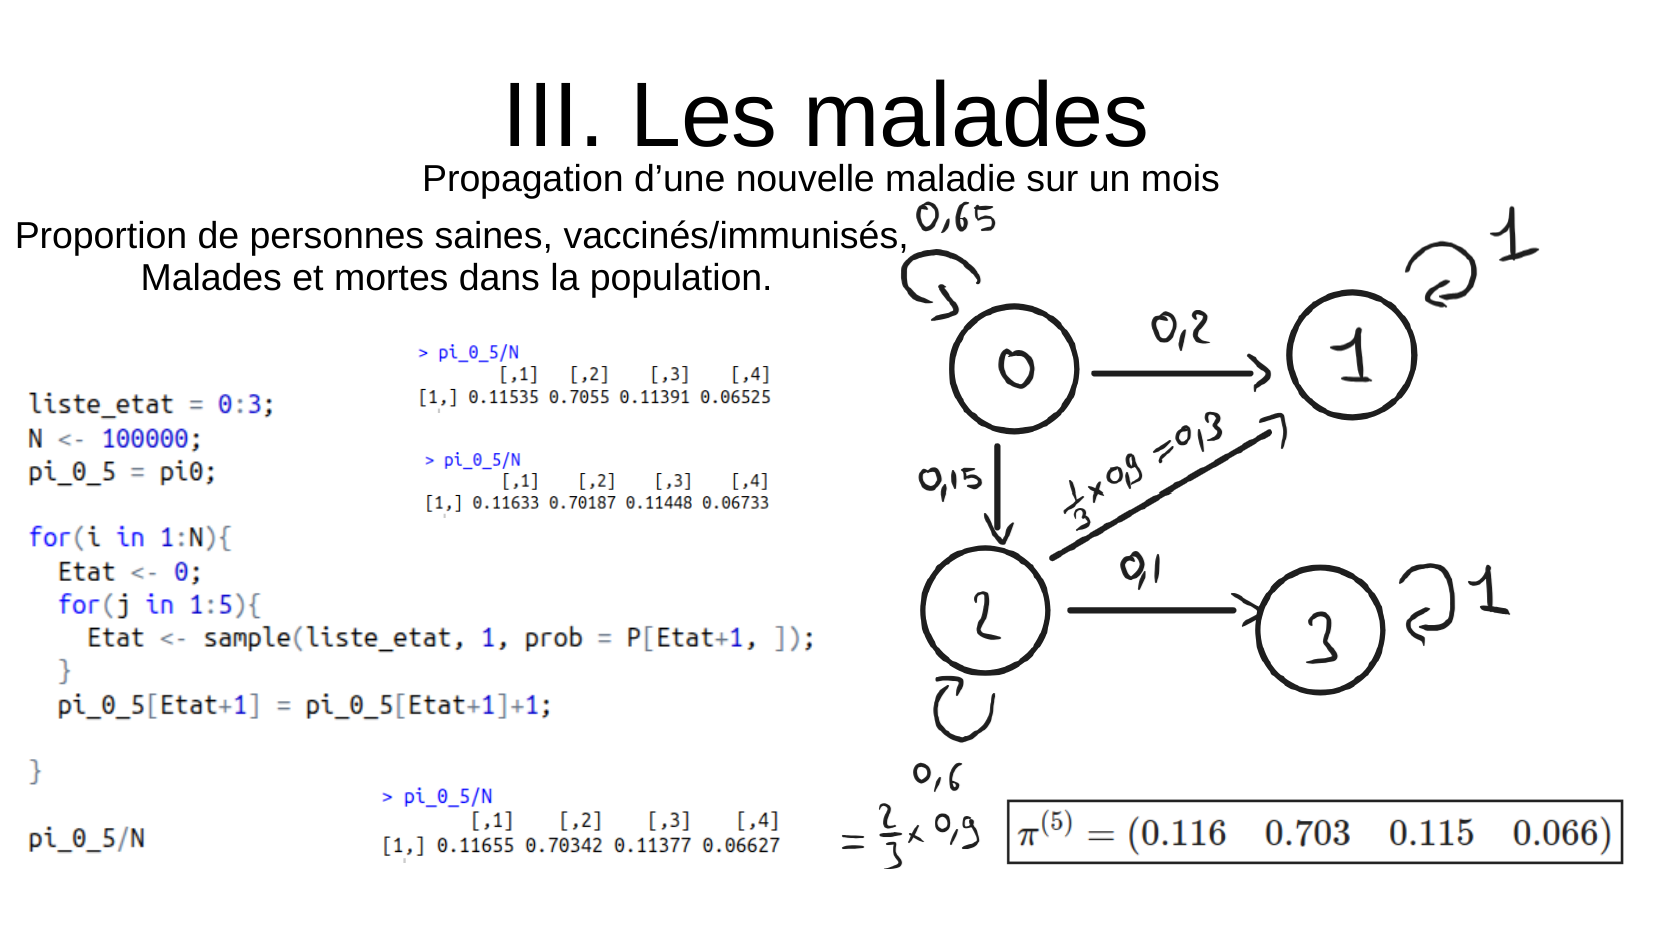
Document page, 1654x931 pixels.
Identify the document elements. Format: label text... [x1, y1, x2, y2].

text_box Proportion de personnes saines, vaccinés/immunisés, Malades et mortes dans la population. [0, 206, 926, 306]
text_box Propagation d’une nouvelle maladie sur un mois [407, 150, 1238, 207]
picture [838, 193, 1631, 887]
title III. Les malades [82, 37, 1571, 193]
picture [17, 341, 826, 863]
